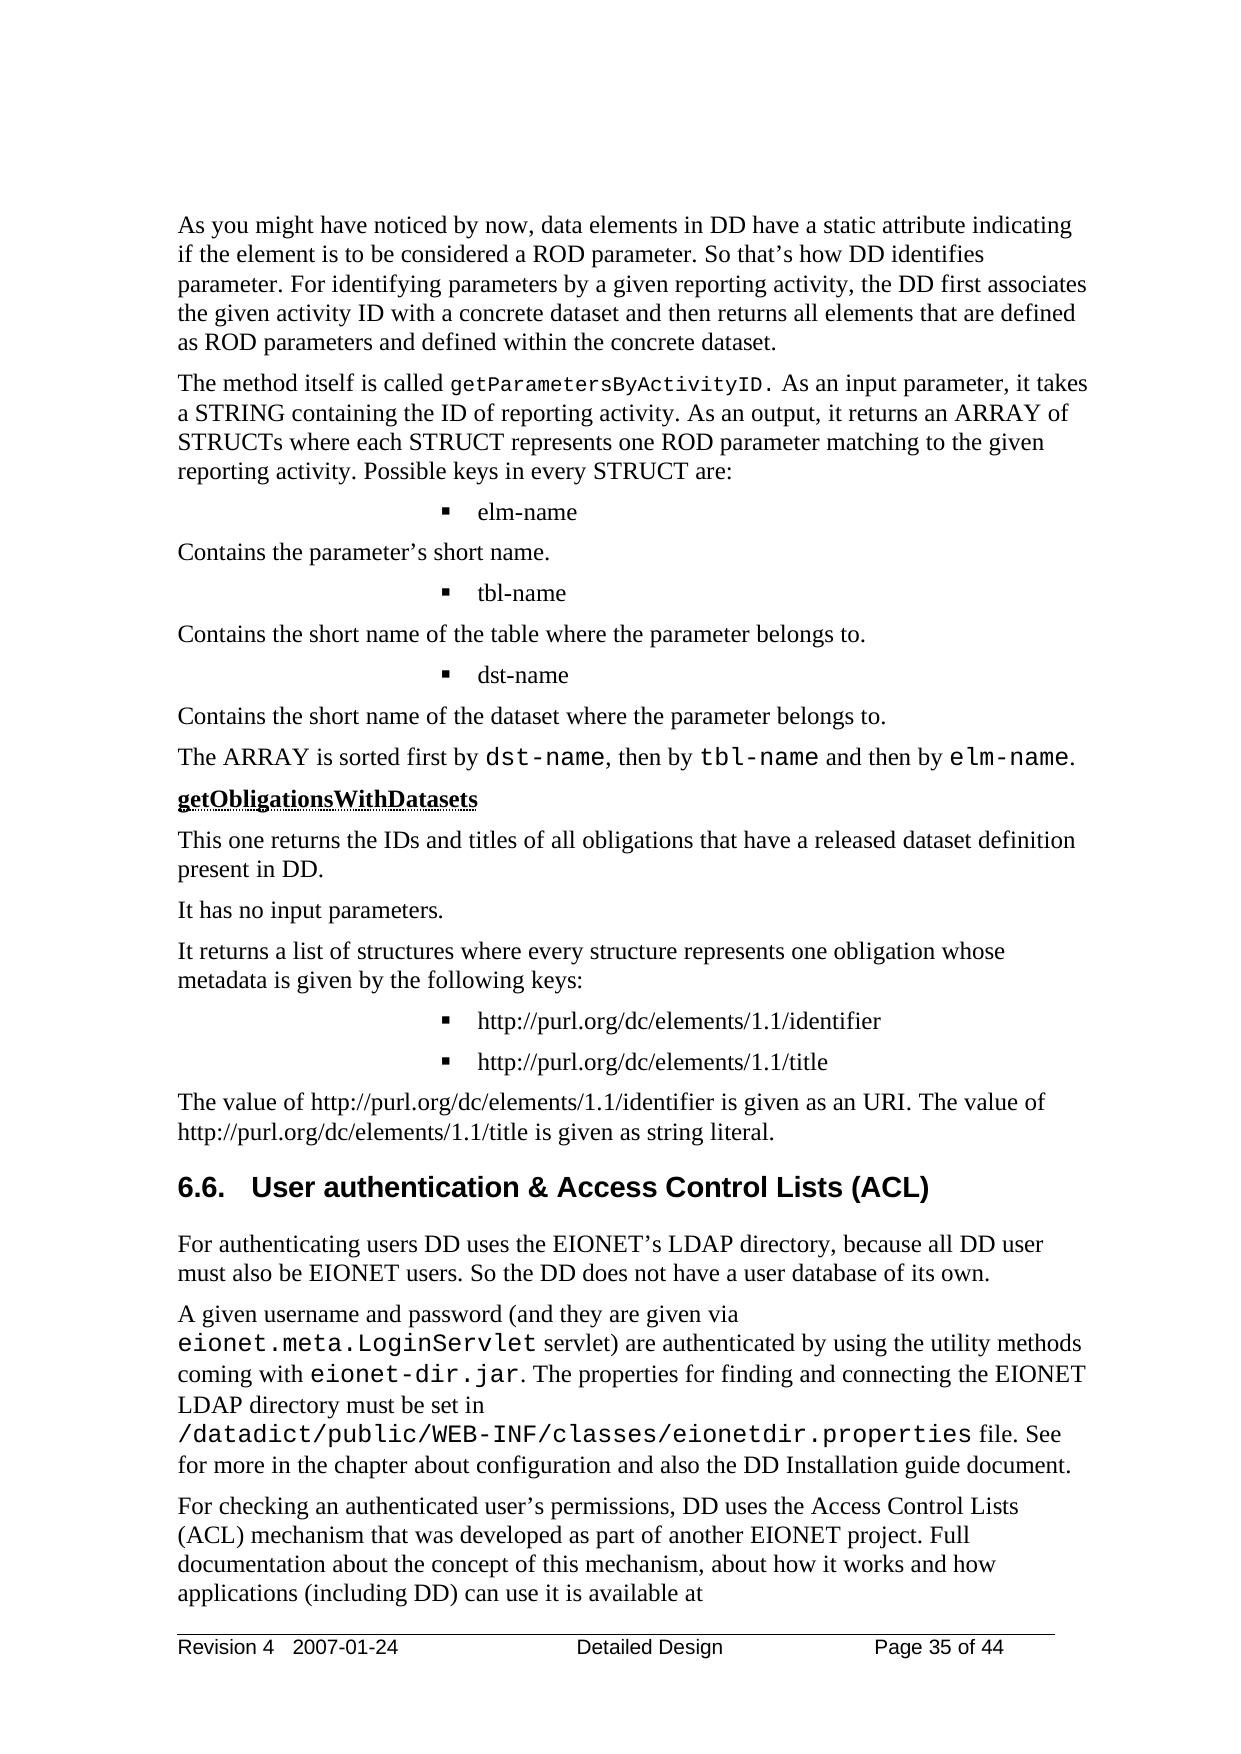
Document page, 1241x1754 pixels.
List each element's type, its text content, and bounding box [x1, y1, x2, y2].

text For checking an authenticated user’s permissions, DD uses the Access Control Lists (ACL) mechanism that was developed as part of another EIONET project. Full documentation about the concept of this mechanism, about how it works and how applications (including DD) can use it is available at [177, 1491, 1092, 1607]
list dst-name [440, 660, 1092, 689]
text Contains the short name of the table where the parameter belongs to. [177, 619, 1092, 648]
list http://purl.org/dc/elements/1.1/identifier [440, 1006, 1092, 1035]
text getObligationsWithDatasets [177, 784, 1092, 813]
text This one returns the IDs and titles of all obligations that have a released dataset definition present in DD. [177, 825, 1092, 883]
subtitle User authentication & Access Control Lists (ACL) [177, 1170, 1092, 1204]
text The ARRAY is sorted first by dst-name, then by tbl-name and then by elm-name. [177, 741, 1092, 772]
text For authenticating users DD uses the EIONET’s LDAP directory, because all DD user must also be EIONET users. So the DD does not have a user database of its own. [177, 1228, 1092, 1287]
text It returns a list of structures where every structure represents one obligation whose metadata is given by the following keys: [177, 936, 1092, 994]
text Contains the parameter’s short name. [177, 537, 1092, 566]
list elm-name [440, 496, 1092, 525]
list http://purl.org/dc/elements/1.1/title [440, 1046, 1092, 1076]
text Contains the short name of the dataset where the parameter belongs to. [177, 701, 1092, 729]
text As you might have noticed by now, data elements in DD have a static attribute indicating if the element is to be considered a ROD parameter. So that’s how DD identifies parameter. For identifying parameters by a given reporting activity, the DD first associates the given activity ID with a concrete dataset and then returns all elements that are defined as ROD parameters and defined within the concrete dataset. [177, 210, 1092, 356]
text The method itself is called getParametersByActivityID. As an input parameter, it takes a STRING containing the ID of reporting activity. As an output, it returns an ARRAY of STRUCTs where each STRUCT represents one ROD parameter matching to the given reporting activity. Possible keys in every STRUCT are: [177, 367, 1092, 484]
text The value of http://purl.org/dc/elements/1.1/identifier is given as an URI. The value of http://purl.org/dc/elements/1.1/title is given as string literal. [177, 1087, 1092, 1145]
text A given username and password (and they are given via eionet.meta.LoginServlet servlet) are authenticated by using the utility methods coming with eionet-dir.jar. The properties for finding and connecting the EIONET LDAP directory must be set in /datadict/public/WEB-INF/classes/eionetdir.properties file. See for more in the chapter about configuration and also the DD Installation guide document. [177, 1298, 1092, 1479]
list tbl-name [440, 578, 1092, 607]
text It has no input parameters. [177, 895, 1092, 924]
